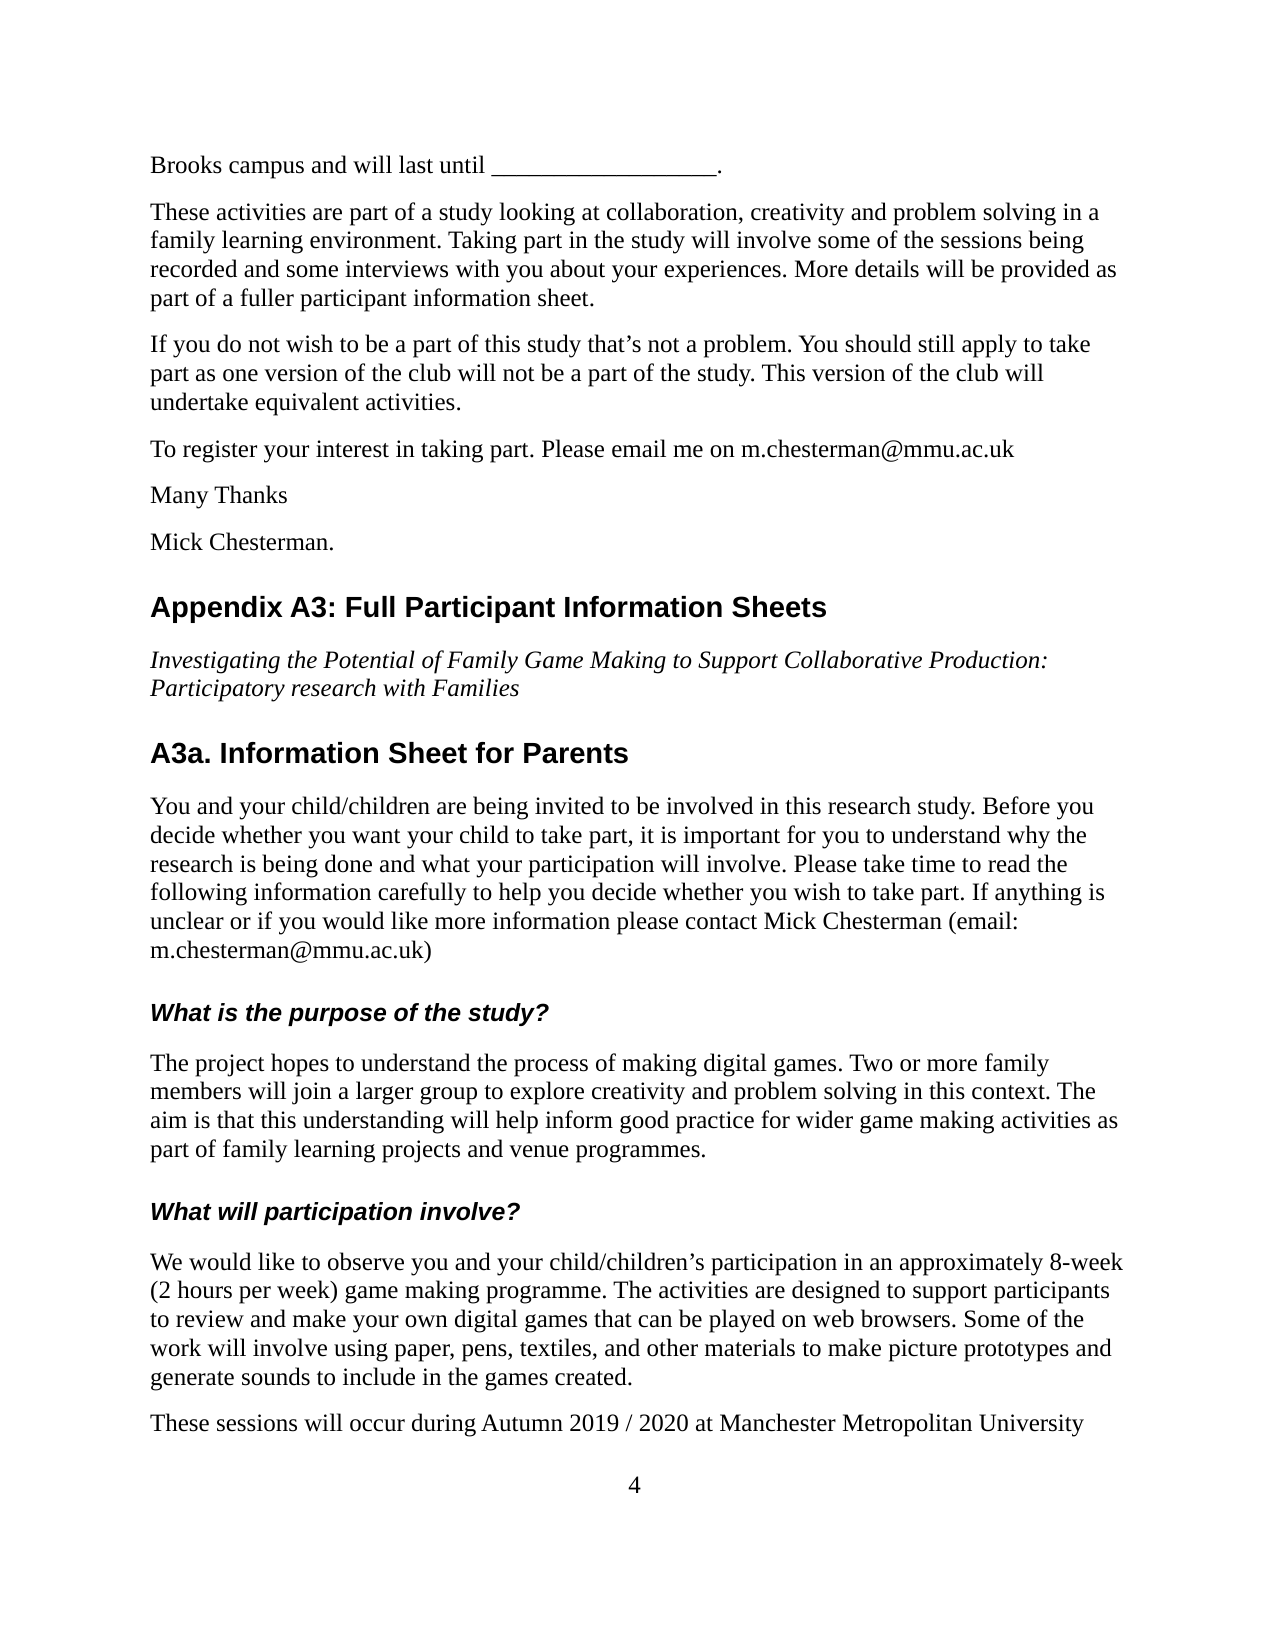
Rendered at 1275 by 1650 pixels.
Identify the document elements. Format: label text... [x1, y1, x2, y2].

text We would like to observe you and your child/children’s participation in an approximately 8-week (2 hours per week) game making programme. The activities are designed to support participants to review and make your own digital games that can be played on web browsers. Some of the work will involve using paper, pens, textiles, and other materials to make picture prototypes and generate sounds to include in the games created. [150, 1247, 1125, 1390]
text Mick Chesterman. [150, 527, 1125, 556]
text Investigating the Potential of Family Game Making to Support Collaborative Production: Participatory research with Families [150, 645, 1125, 702]
subtitle What will participation involve? [150, 1197, 1125, 1225]
text To register your interest in taking part. Please email me on m.chesterman@mmu.ac.uk [150, 434, 1125, 462]
text Many Thanks [150, 480, 1125, 509]
subtitle A3a. Information Sheet for Parents [150, 736, 1125, 770]
text These sessions will occur during Autumn 2019 / 2020 at Manchester Metropolitan University [150, 1408, 1125, 1437]
text Brooks campus and will last until __________________. [150, 150, 1125, 179]
text You and your child/children are being invited to be involved in this research study. Before you decide whether you want your child to take part, it is important for you to understand why the research is being done and what your participation will involve. Please take time to read the following information carefully to help you decide whether you wish to take part. If anything is unclear or if you would like more information please contact Mick Chesterman (email: m.chesterman@mmu.ac.uk) [150, 791, 1125, 964]
text These activities are part of a study looking at collaboration, creativity and problem solving in a family learning environment. Taking part in the study will involve some of the sessions being recorded and some interviews with you about your experiences. More details will be provided as part of a fuller participant information sheet. [150, 197, 1125, 312]
text If you do not wish to be a part of this study that’s not a problem. You should still apply to take part as one version of the club will not be a part of the study. This version of the club will undertake equivalent activities. [150, 329, 1125, 416]
text The project hopes to understand the process of making digital games. Two or more family members will join a larger group to explore creativity and problem solving in this context. The aim is that this understanding will help inform good practice for wider game making activities as part of family learning projects and venue programmes. [150, 1048, 1125, 1163]
subtitle What is the purpose of the study? [150, 998, 1125, 1026]
subtitle Appendix A3: Full Participant Information Sheets [150, 590, 1125, 623]
